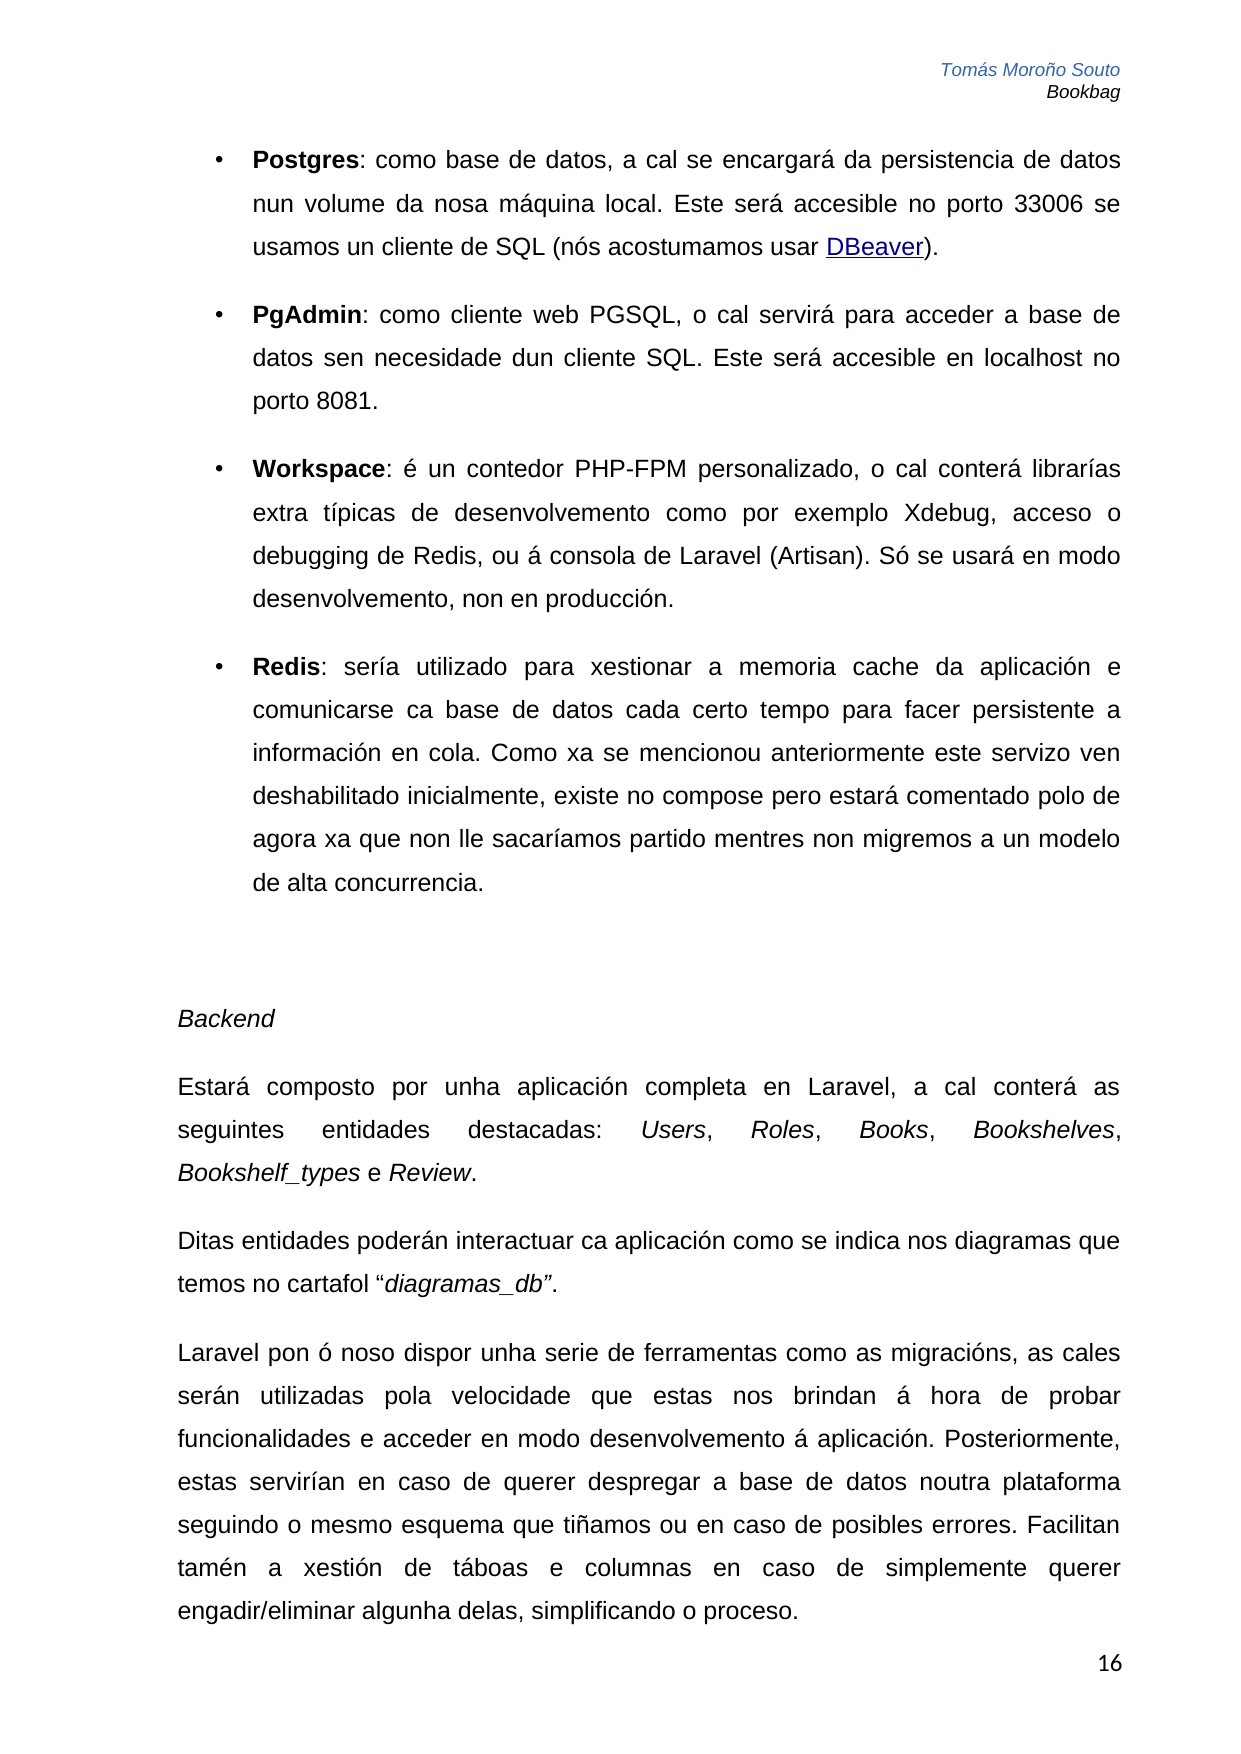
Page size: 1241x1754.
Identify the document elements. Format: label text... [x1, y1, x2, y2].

list Postgres: como base de datos, a cal se encargará da persistencia de datos nun volume da nosa máquina local. Este será accesible no porto 33006 se usamos un cliente de SQL (nós acostumamos usar DBeaver). [215, 145, 1122, 260]
text Laravel pon ó noso dispor unha serie de ferramentas como as migracións, as cales serán utilizadas pola velocidade que estas nos brindan á hora de probar funcionalidades e acceder en modo desenvolvemento á aplicación. Posteriormente, estas servirían en caso de querer despregar a base de datos noutra plataforma seguindo o mesmo esquema que tiñamos ou en caso de posibles errores. Facilitan tamén a xestión de táboas e columnas en caso de simplemente querer engadir/eliminar algunha delas, simplificando o proceso. [177, 1338, 1122, 1625]
text Backend [177, 1004, 1122, 1033]
list Redis: sería utilizado para xestionar a memoria cache da aplicación e comunicarse ca base de datos cada certo tempo para facer persistente a información en cola. Como xa se mencionou anteriormente este servizo ven deshabilitado inicialmente, existe no compose pero estará comentado polo de agora xa que non lle sacaríamos partido mentres non migremos a un modelo de alta concurrencia. [215, 652, 1122, 896]
list PgAdmin: como cliente web PGSQL, o cal servirá para acceder a base de datos sen necesidade dun cliente SQL. Este será accesible en localhost no porto 8081. [215, 300, 1122, 415]
list Workspace: é un contedor PHP-FPM personalizado, o cal conterá librarías extra típicas de desenvolvemento como por exemplo Xdebug, acceso o debugging de Redis, ou á consola de Laravel (Artisan). Só se usará en modo desenvolvemento, non en producción. [215, 454, 1122, 612]
text Estará composto por unha aplicación completa en Laravel, a cal conterá as seguintes entidades destacadas: Users, Roles, Books, Bookshelves, Bookshelf_types e Review. [177, 1072, 1122, 1187]
text Ditas entidades poderán interactuar ca aplicación como se indica nos diagramas que temos no cartafol “diagramas_db”. [177, 1226, 1122, 1298]
